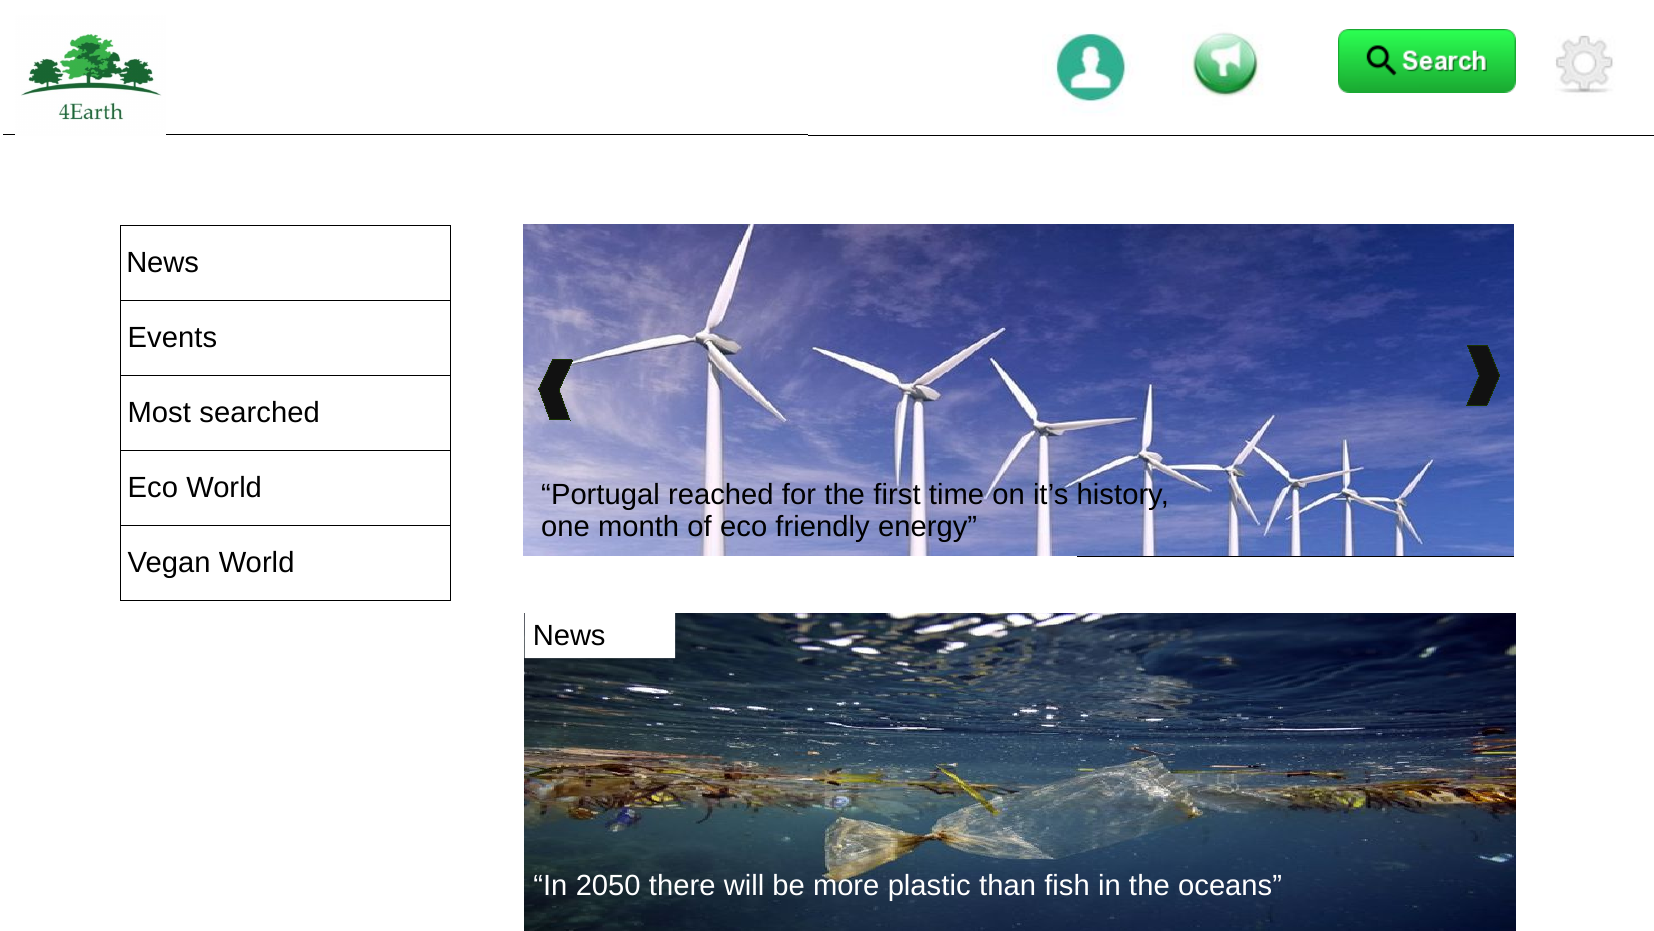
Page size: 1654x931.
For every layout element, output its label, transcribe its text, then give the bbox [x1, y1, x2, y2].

title Vegan World [127, 540, 436, 586]
picture [1545, 26, 1625, 106]
text_box [120, 225, 451, 300]
text_box [120, 451, 451, 525]
text_box [1466, 345, 1500, 406]
title Events [127, 315, 436, 361]
text_box [120, 526, 451, 601]
text_box [538, 359, 573, 421]
picture [15, 15, 166, 136]
title “In 2050 there will be more plastic than fish in the oceans” [533, 840, 1523, 931]
title News [126, 240, 434, 286]
title News [524, 613, 676, 659]
picture [524, 613, 1516, 931]
text_box [120, 376, 451, 450]
picture [1338, 29, 1516, 93]
picture [1042, 14, 1141, 117]
title Most searched [127, 390, 436, 436]
text_box [120, 301, 451, 375]
title Eco World [127, 465, 436, 511]
picture [1182, 14, 1276, 108]
title “Portugal reached for the first time on it’s history, one month of eco friendly energy” [541, 465, 1531, 556]
picture [523, 224, 1514, 556]
